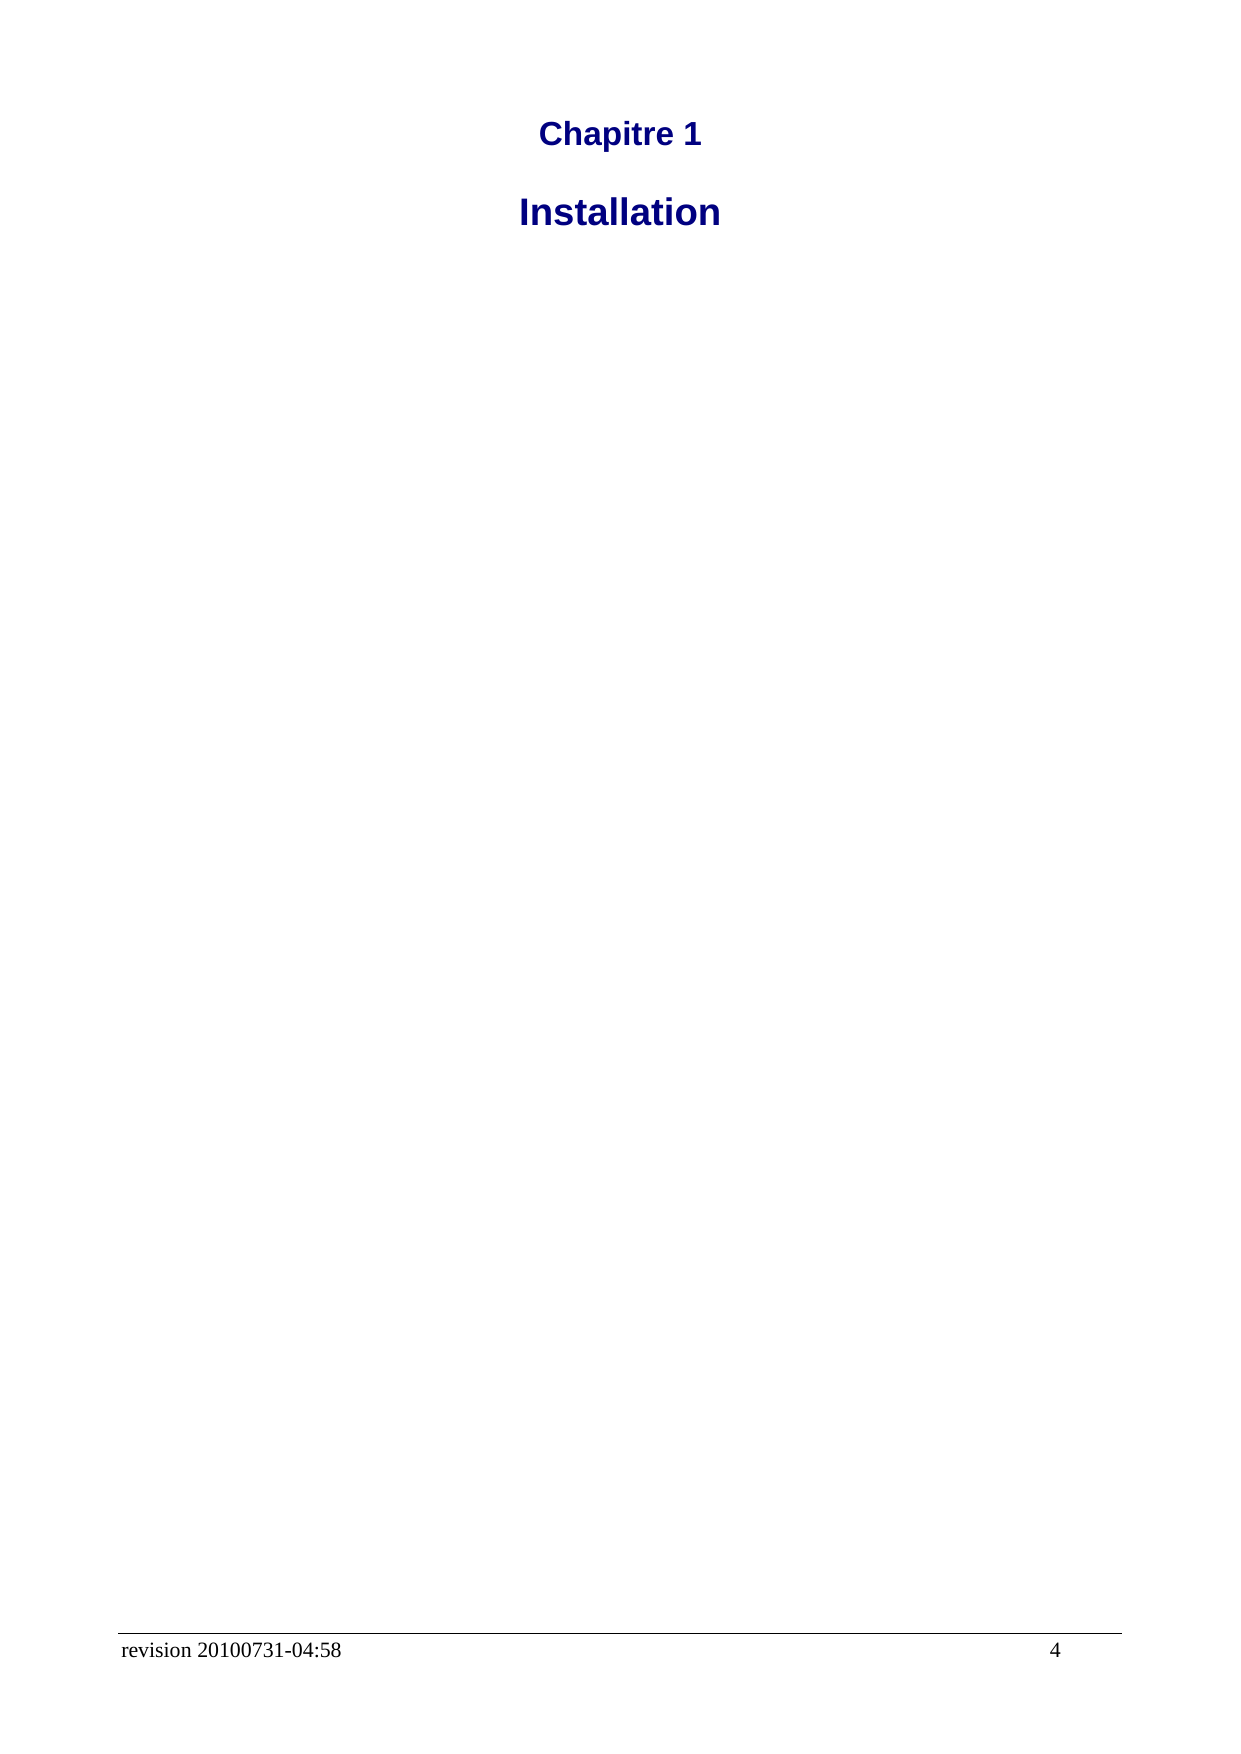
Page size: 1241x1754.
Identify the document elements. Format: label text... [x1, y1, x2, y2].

subtitle Chapitre 1 [118, 113, 1122, 152]
subtitle Installation [118, 189, 1122, 233]
